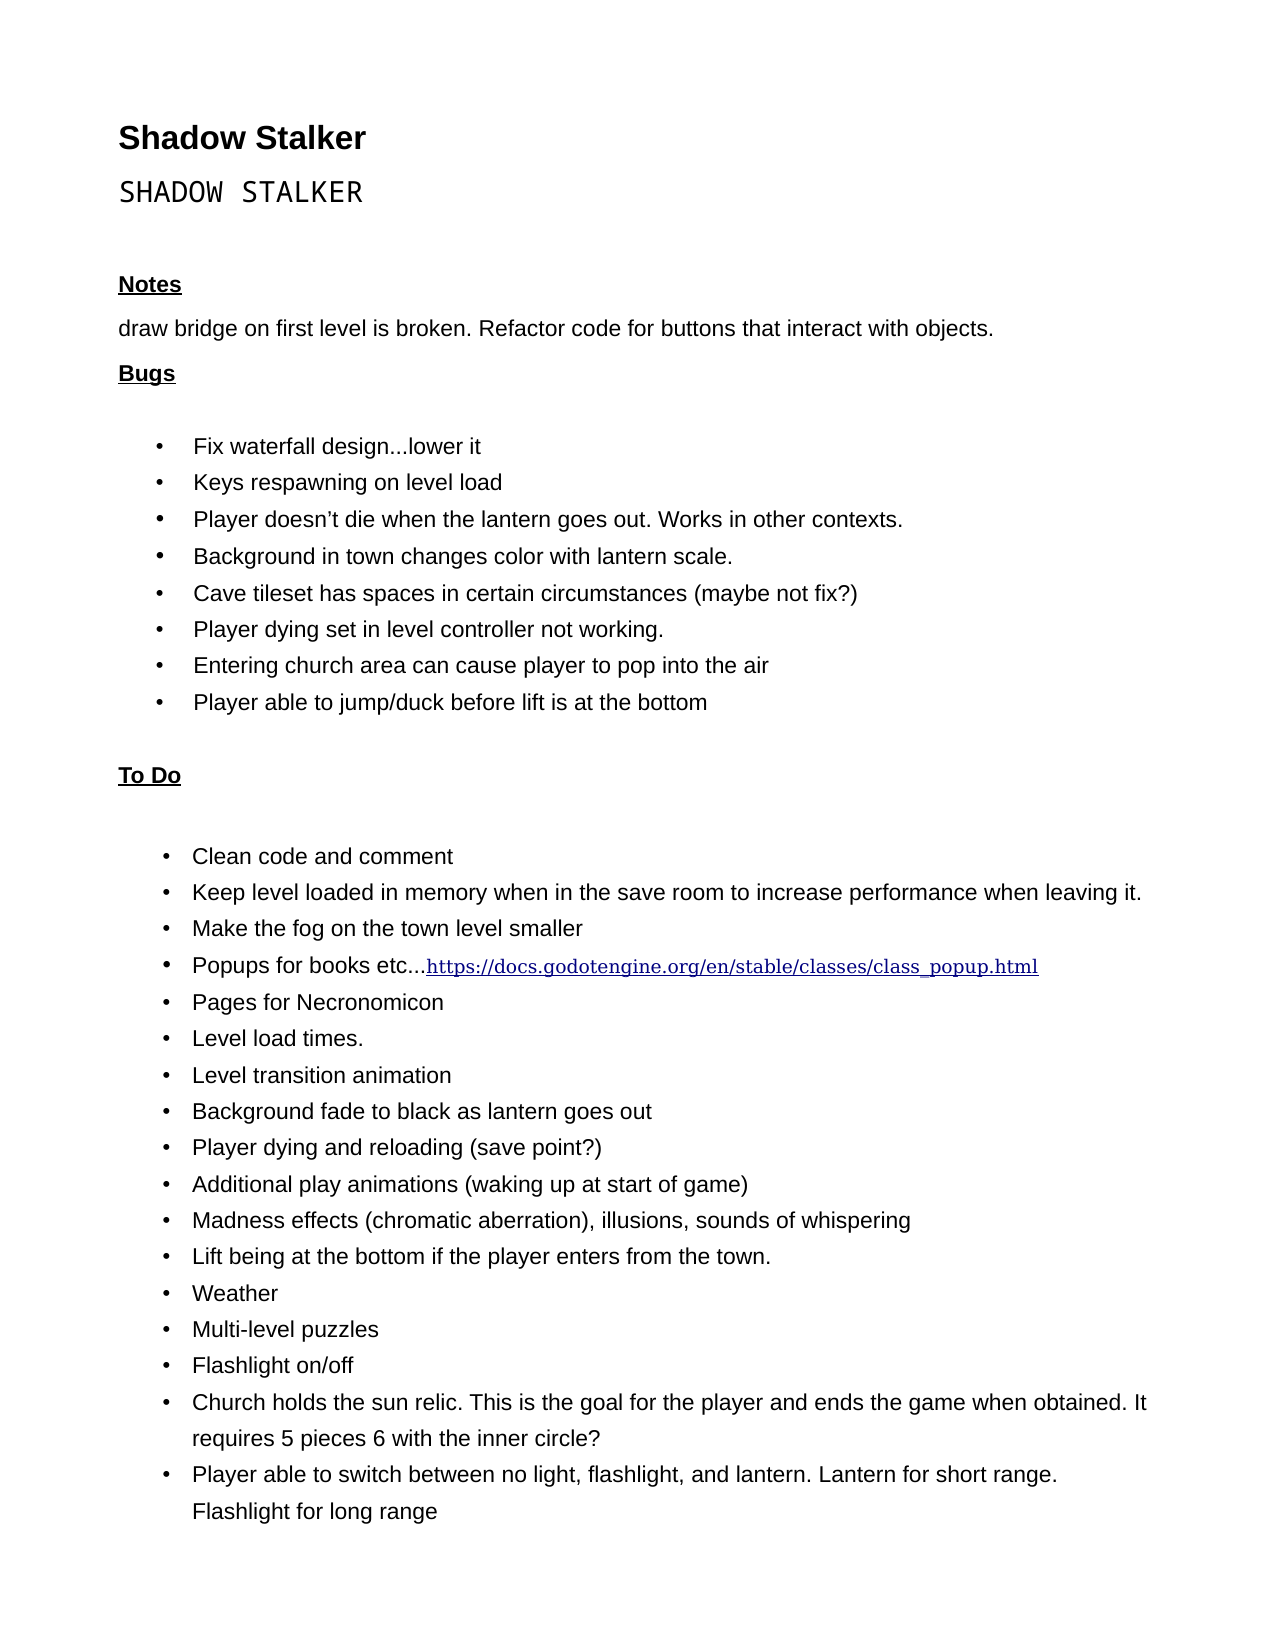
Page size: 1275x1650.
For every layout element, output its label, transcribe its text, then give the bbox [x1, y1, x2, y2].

list Church holds the sun relic. This is the goal for the player and ends the game when obtained. It requires 5 pieces 6 with the inner circle? [162, 1389, 1157, 1451]
list Background fade to black as lantern goes out [162, 1098, 1157, 1124]
list Flashlight on/off [162, 1352, 1157, 1379]
list Player dying and reloading (save point?) [162, 1134, 1157, 1161]
list Make the fog on the town level smaller [162, 915, 1157, 942]
text Notes [118, 271, 1157, 297]
text draw bridge on first level is broken. Refactor code for buttons that interact with objects. [118, 315, 1157, 342]
list Weather [162, 1280, 1157, 1306]
list Pages for Necronomicon [162, 989, 1157, 1015]
text To Do [118, 762, 1157, 788]
list Cave tileset has spaces in certain circumstances (maybe not fix?) [156, 580, 1157, 606]
list Player dying set in level controller not working. [156, 616, 1157, 642]
list Player doesn’t die when the lantern goes out. Works in other contexts. [156, 506, 1157, 532]
list Keep level loaded in memory when in the save room to increase performance when leaving it. [162, 879, 1157, 905]
list Player able to switch between no light, flashlight, and lantern. Lantern for short range. Flashlight for long range [162, 1461, 1157, 1524]
list Player able to jump/duck before lift is at the bottom [156, 689, 1157, 715]
list Additional play animations (waking up at start of game) [162, 1171, 1157, 1197]
list Background in town changes color with lantern scale. [156, 543, 1157, 569]
text SHADOW STALKER [118, 171, 1157, 211]
list Fix waterfall design...lower it [156, 433, 1157, 459]
list Keys respawning on level load [156, 469, 1157, 496]
text Shadow Stalker [118, 118, 1157, 157]
list Lift being at the bottom if the player enters from the town. [162, 1243, 1157, 1270]
list Level transition animation [162, 1062, 1157, 1088]
list Level load times. [162, 1025, 1157, 1052]
list Entering church area can cause player to pop into the air [156, 652, 1157, 679]
list Clean code and comment [162, 843, 1157, 869]
list Madness effects (chromatic aberration), illusions, sounds of whispering [162, 1207, 1157, 1233]
list Multi-level puzzles [162, 1316, 1157, 1342]
text Bugs [118, 360, 1157, 387]
list Popups for books etc...https://docs.godotengine.org/en/stable/classes/class_popup.html [162, 952, 1157, 979]
